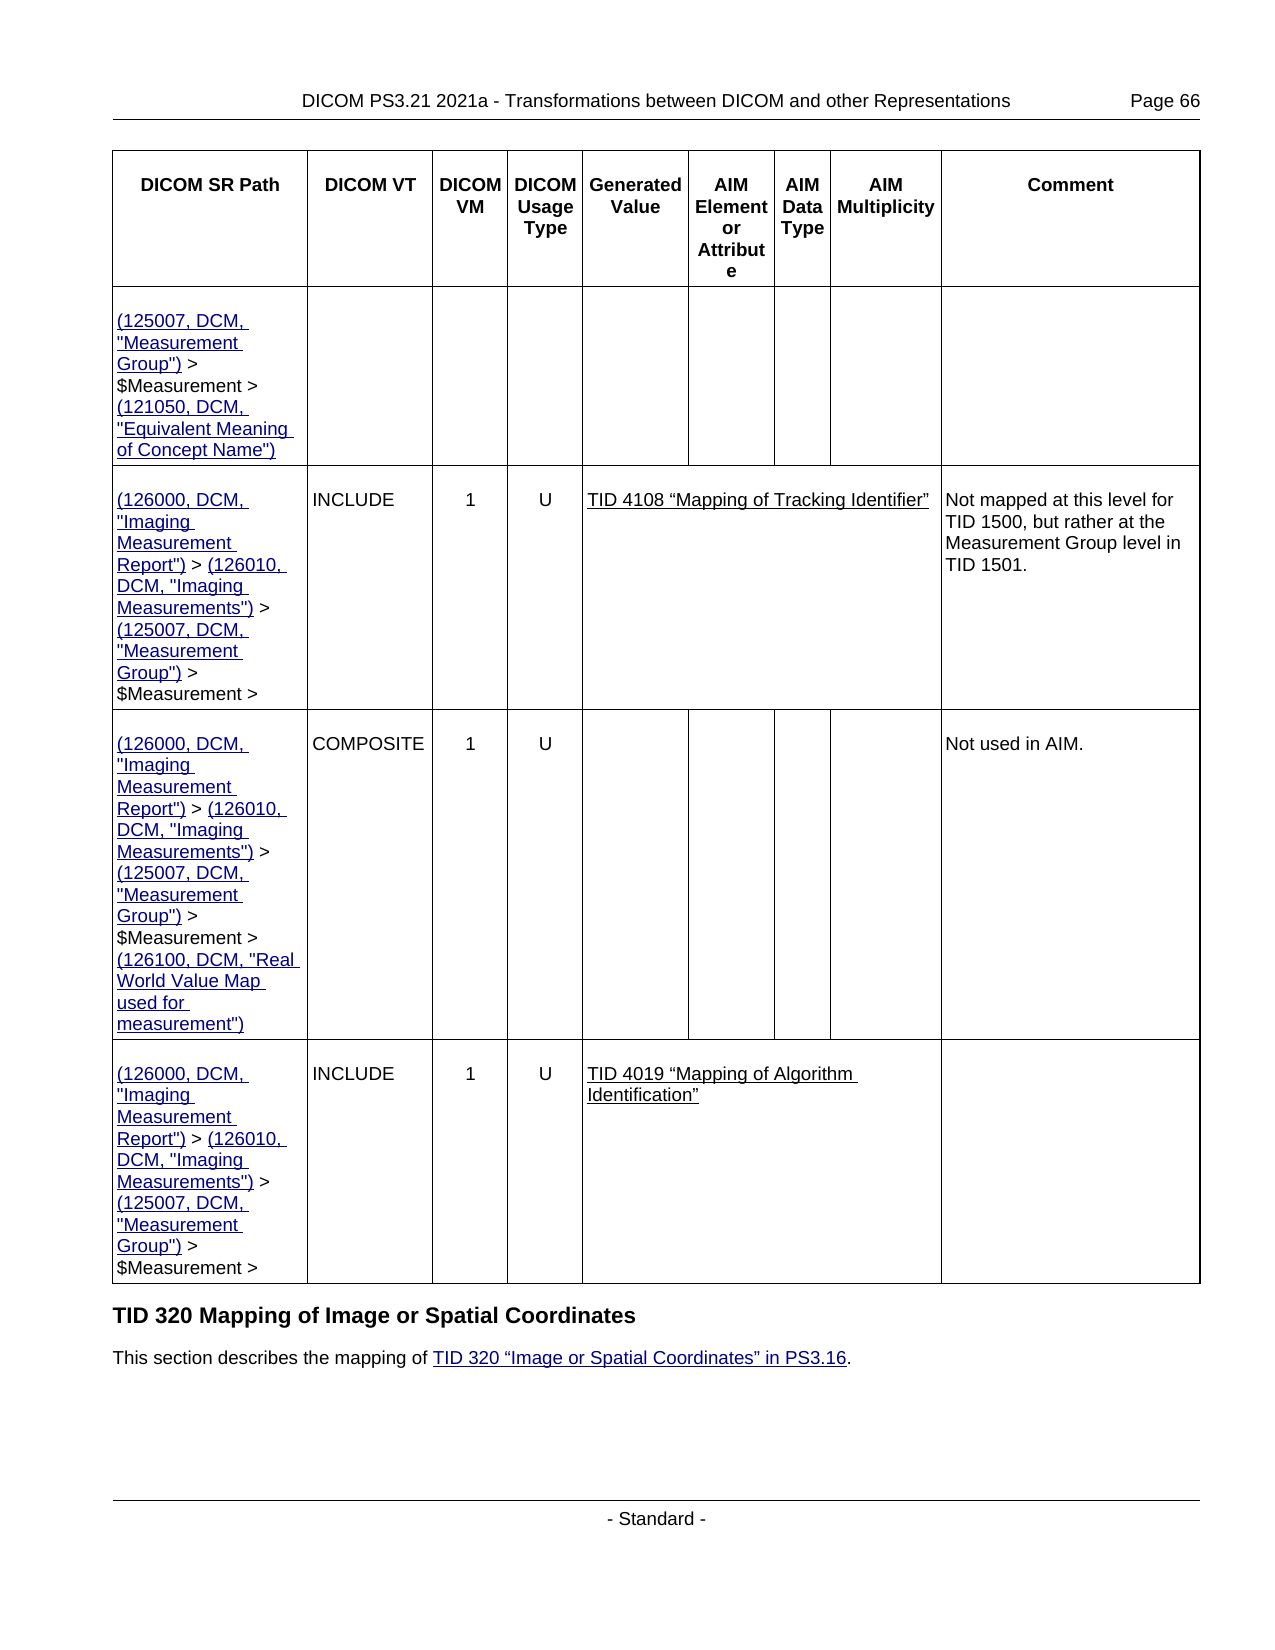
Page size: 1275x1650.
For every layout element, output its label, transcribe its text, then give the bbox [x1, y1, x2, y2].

table_cell Not mapped at this level for TID 1500, but rather at the Measurement Group level in TID 1501. [942, 466, 1199, 709]
table_header DICOM VM [433, 151, 507, 286]
table_header AIM Element or Attribute [689, 151, 774, 286]
table_cell (125007, DCM, "Measurement Group") > $Measurement > (121050, DCM, "Equivalent Meaning of Concept Name") [113, 287, 307, 465]
table_cell [942, 1040, 1199, 1282]
table_header AIM Data Type [775, 151, 830, 286]
table_header Generated Value [583, 151, 688, 286]
table_cell [689, 710, 774, 1039]
table_cell [942, 287, 1199, 465]
table_cell (126000, DCM, "Imaging Measurement Report") > (126010, DCM, "Imaging Measurements") > (125007, DCM, "Measurement Group") > $Measurement > [113, 466, 307, 709]
table_cell [433, 287, 507, 465]
table_cell TID 4019 “Mapping of Algorithm Identification” [583, 1040, 941, 1282]
table_cell TID 4108 “Mapping of Tracking Identifier” [583, 466, 941, 709]
table_cell [583, 287, 688, 465]
table_header DICOM VT [308, 151, 432, 286]
table_cell [831, 710, 941, 1039]
text This section describes the mapping of TID 320 “Image or Spatial Coordinates” in PS3.16. [112, 1347, 1200, 1368]
table_cell [775, 710, 830, 1039]
table_cell [831, 287, 941, 465]
table_cell COMPOSITE [308, 710, 432, 1039]
table_header DICOM Usage Type [508, 151, 582, 286]
table_cell [775, 287, 830, 465]
table_cell [308, 287, 432, 465]
text TID 320 Mapping of Image or Spatial Coordinates [112, 1302, 1200, 1328]
table_header Comment [942, 151, 1199, 286]
table_header DICOM SR Path [113, 151, 307, 286]
table_cell (126000, DCM, "Imaging Measurement Report") > (126010, DCM, "Imaging Measurements") > (125007, DCM, "Measurement Group") > $Measurement > (126100, DCM, "Real World Value Map used for measurement") [113, 710, 307, 1039]
table_cell U [508, 1040, 582, 1282]
table_header AIM Multiplicity [831, 151, 941, 286]
table_cell U [508, 466, 582, 709]
table_cell [583, 710, 688, 1039]
table_cell [689, 287, 774, 465]
table_cell INCLUDE [308, 466, 432, 709]
table_cell [508, 287, 582, 465]
table_cell 1 [433, 1040, 507, 1282]
table_cell 1 [433, 710, 507, 1039]
table_cell Not used in AIM. [942, 710, 1199, 1039]
table_cell U [508, 710, 582, 1039]
table_cell INCLUDE [308, 1040, 432, 1282]
table_cell 1 [433, 466, 507, 709]
table_cell (126000, DCM, "Imaging Measurement Report") > (126010, DCM, "Imaging Measurements") > (125007, DCM, "Measurement Group") > $Measurement > [113, 1040, 307, 1282]
